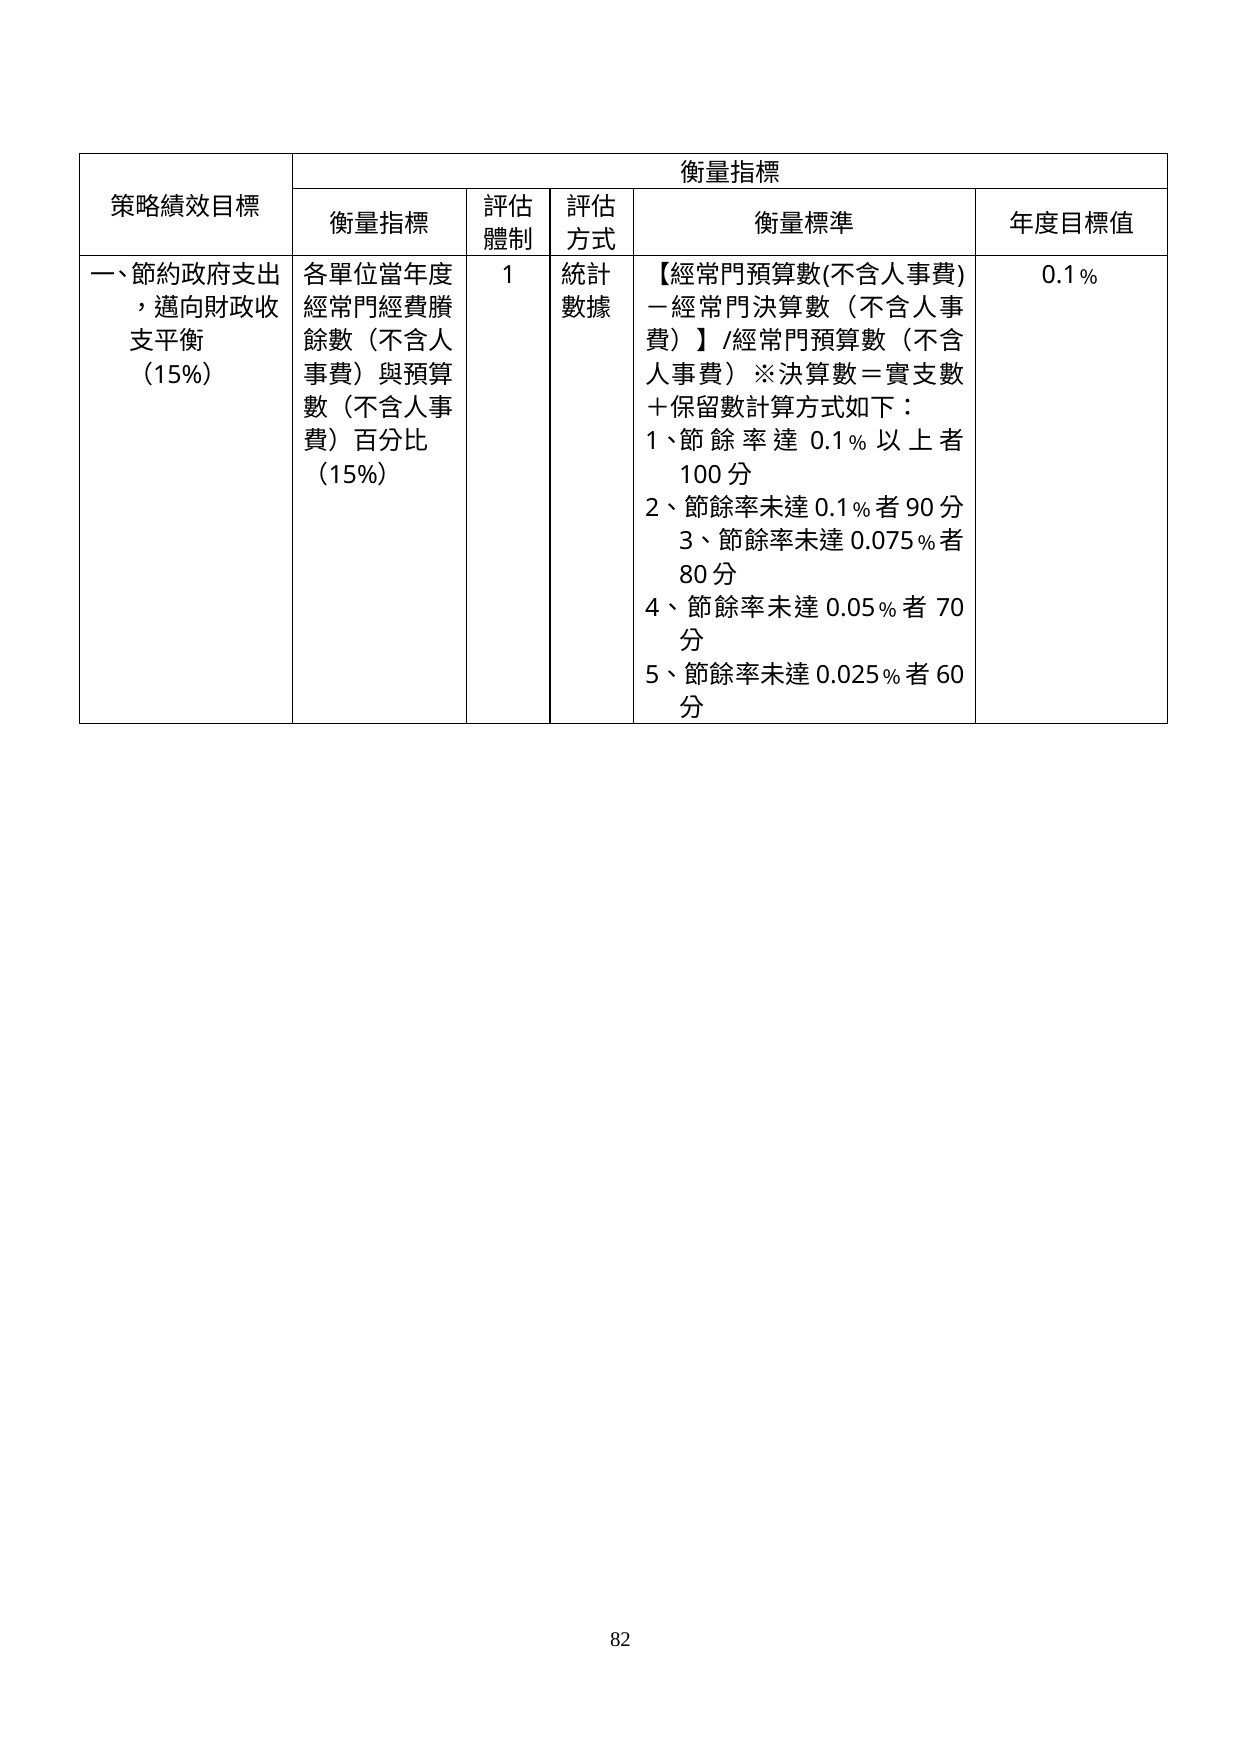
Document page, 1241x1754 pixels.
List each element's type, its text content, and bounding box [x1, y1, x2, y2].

table_cell 統計數據 [551, 256, 633, 723]
table_cell 衡量標準 [634, 189, 975, 255]
table_cell 0.1﹪ [976, 256, 1167, 723]
table_cell 評估方式 [551, 189, 633, 255]
table_cell 衡量指標 [293, 189, 466, 255]
table_header 策略績效目標 [80, 154, 292, 255]
table_cell 一、節約政府支出，邁向財政收支平衡 （15%） [80, 256, 292, 723]
table_cell 評估體制 [467, 189, 549, 255]
table_cell 各單位當年度經常門經費賸餘數（不含人事費）與預算數（不含人事費）百分比 （15%） [293, 256, 466, 723]
table_cell 1 [467, 256, 549, 723]
table_cell 【經常門預算數(不含人事費)－經常門決算數（不含人事費）】/經常門預算數（不含人事費）※決算數＝實支數＋保留數計算方式如下： 1、 節餘率達0.1﹪以上者100分 2、節餘率未達0.1﹪者 90分3、節餘率未達0.075﹪者 80分 4、節餘率未達0.05﹪者 70分 5、節餘率未達0.025﹪者 60分 [634, 256, 975, 723]
table_header 衡量指標 [293, 154, 1167, 188]
table_cell 年度目標值 [976, 189, 1167, 255]
